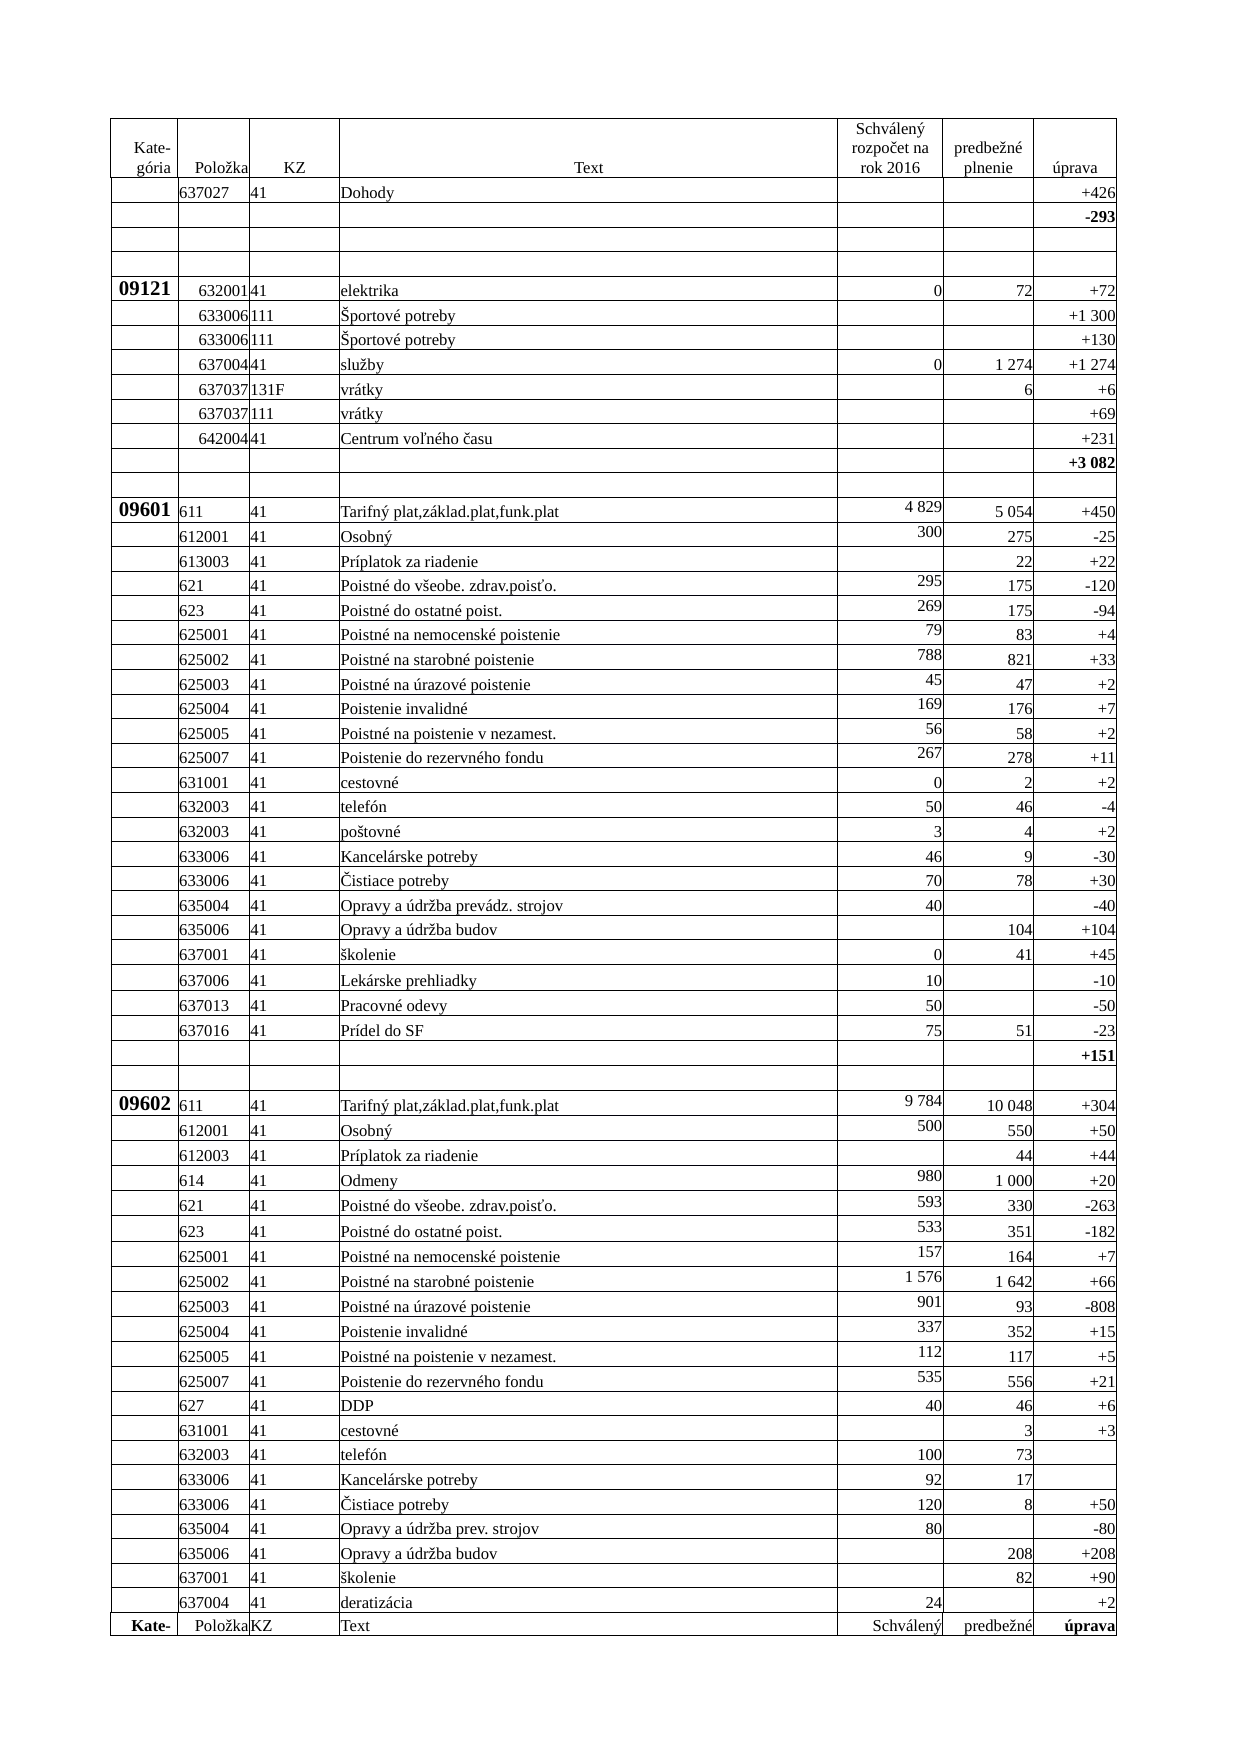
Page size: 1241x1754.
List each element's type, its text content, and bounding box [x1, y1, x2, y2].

table_cell [838, 1041, 943, 1065]
table_cell [179, 252, 249, 276]
table_cell 625001 [179, 1242, 249, 1266]
table_cell [112, 842, 178, 866]
table_cell [1034, 1441, 1116, 1464]
table_cell 635004 [179, 891, 249, 915]
table_cell [112, 1342, 178, 1366]
table_cell 41 [250, 744, 339, 767]
table_cell 637013 [179, 991, 249, 1014]
table_cell [112, 1588, 178, 1612]
table_cell 93 [944, 1292, 1033, 1316]
table_cell 111 [250, 301, 339, 325]
table_cell 612001 [179, 1116, 249, 1140]
table_cell [1034, 473, 1116, 497]
table_cell 0 [838, 277, 943, 300]
table_cell 111 [250, 326, 339, 349]
table_cell 41 [250, 547, 339, 571]
table_cell [112, 768, 178, 792]
table_cell [112, 891, 178, 915]
table_cell 614 [179, 1166, 249, 1190]
table_cell [112, 1539, 178, 1563]
table_cell deratizácia [340, 1588, 837, 1612]
table_cell 625002 [179, 1267, 249, 1291]
table_cell 09601 [112, 498, 178, 521]
table_cell -30 [1034, 842, 1116, 866]
table_cell 41 [250, 1564, 339, 1587]
table_cell Centrum voľného času [340, 424, 837, 448]
table_cell [179, 1066, 249, 1090]
table_cell 41 [250, 178, 339, 202]
table_cell [112, 572, 178, 595]
table_cell 300 [838, 523, 943, 546]
table_cell 41 [250, 572, 339, 595]
table_cell 41 [250, 768, 339, 792]
table_cell 72 [944, 277, 1033, 300]
table_cell [112, 424, 178, 448]
table_cell 104 [944, 916, 1033, 939]
table_cell -23 [1034, 1016, 1116, 1040]
table_cell 41 [250, 1441, 339, 1464]
table_cell Kate- [111, 1613, 177, 1635]
table_cell +304 [1034, 1091, 1116, 1115]
table_cell [112, 473, 178, 497]
table_cell 295 [838, 572, 943, 595]
table_cell [112, 449, 178, 472]
table_cell 41 [250, 891, 339, 915]
table_cell 41 [250, 695, 339, 718]
table_cell [250, 449, 339, 472]
table_cell 41 [250, 1490, 339, 1513]
table_cell +208 [1034, 1539, 1116, 1563]
table_cell 40 [838, 1392, 943, 1415]
table_cell 41 [250, 670, 339, 693]
table_cell [838, 228, 943, 251]
table_cell 41 [250, 1216, 339, 1241]
table_cell 637001 [179, 1564, 249, 1587]
table_cell +45 [1034, 940, 1116, 964]
table_cell 0 [838, 940, 943, 964]
table_cell +15 [1034, 1317, 1116, 1341]
table_cell [838, 252, 943, 276]
table_cell 41 [250, 965, 339, 989]
table_cell -50 [1034, 991, 1116, 1014]
table_cell 41 [250, 1416, 339, 1440]
table_cell [1034, 1066, 1116, 1090]
table_cell -10 [1034, 965, 1116, 989]
table_cell Poistné na starobné poistenie [340, 645, 837, 669]
table_cell +90 [1034, 1564, 1116, 1587]
table_cell [112, 203, 178, 226]
table_cell +3 082 [1034, 449, 1116, 472]
table_cell [179, 228, 249, 251]
table_cell 4 829 [838, 498, 943, 521]
table_cell 41 [250, 1091, 339, 1115]
table_cell [112, 1267, 178, 1291]
table_cell +104 [1034, 916, 1116, 939]
table_cell [838, 301, 943, 325]
table_cell 56 [838, 719, 943, 743]
table_cell 627 [179, 1392, 249, 1415]
table_cell 611 [179, 1091, 249, 1115]
table_cell 1 000 [944, 1166, 1033, 1190]
table_cell 75 [838, 1016, 943, 1040]
table_cell 3 [944, 1416, 1033, 1440]
table_cell [112, 645, 178, 669]
table_cell [944, 965, 1033, 989]
table_cell [250, 228, 339, 251]
table_cell 09602 [112, 1091, 178, 1115]
table_cell [944, 400, 1033, 423]
table_cell Kancelárske potreby [340, 842, 837, 866]
table_cell 269 [838, 596, 943, 620]
table_cell Kancelárske potreby [340, 1465, 837, 1489]
table_cell +151 [1034, 1041, 1116, 1065]
table_cell Športové potreby [340, 326, 837, 349]
table_cell 117 [944, 1342, 1033, 1366]
table_cell [112, 1416, 178, 1440]
table_cell [944, 252, 1033, 276]
table_cell 621 [179, 1191, 249, 1215]
table_cell +426 [1034, 178, 1116, 202]
table_cell Dohody [340, 178, 837, 202]
table_cell [340, 473, 837, 497]
table_cell 1 274 [944, 350, 1033, 374]
table_cell služby [340, 350, 837, 374]
table_cell [944, 449, 1033, 472]
table_cell 41 [250, 719, 339, 743]
table_cell Odmeny [340, 1166, 837, 1190]
table_cell [838, 203, 943, 226]
table_cell 50 [838, 991, 943, 1014]
table_cell 632003 [179, 793, 249, 816]
table_cell [1034, 228, 1116, 251]
table_cell [112, 1141, 178, 1165]
table_cell [112, 1166, 178, 1190]
table_cell 41 [250, 916, 339, 939]
table_cell 633006 [179, 301, 249, 325]
table_cell 41 [250, 1292, 339, 1316]
table_cell 642004 [179, 424, 249, 448]
table_cell [112, 1191, 178, 1215]
table_cell 352 [944, 1317, 1033, 1341]
table_cell +30 [1034, 867, 1116, 890]
table_cell 41 [250, 818, 339, 841]
table_cell [112, 1041, 178, 1065]
table_cell Poistné na nemocenské poistenie [340, 621, 837, 644]
table_cell -4 [1034, 793, 1116, 816]
table_cell Schválený rozpočet na rok 2016 [838, 119, 942, 177]
table_cell +5 [1034, 1342, 1116, 1366]
table_cell 9 [944, 842, 1033, 866]
table_cell 351 [944, 1216, 1033, 1241]
table_cell Opravy a údržba budov [340, 916, 837, 939]
table_cell 47 [944, 670, 1033, 693]
table_cell úprava [1034, 1613, 1116, 1635]
table_cell [112, 793, 178, 816]
table_cell +1 274 [1034, 350, 1116, 374]
table_cell 164 [944, 1242, 1033, 1266]
table_cell [112, 301, 178, 325]
table_cell 632003 [179, 818, 249, 841]
table_cell 632001 [179, 277, 249, 300]
table_cell [112, 940, 178, 964]
table_cell Čistiace potreby [340, 1490, 837, 1513]
table_cell predbežné plnenie [943, 119, 1033, 177]
table_cell 41 [250, 1141, 339, 1165]
table_cell [944, 424, 1033, 448]
table_cell KZ [250, 1613, 339, 1635]
table_cell 6 [944, 375, 1033, 398]
table_cell [112, 400, 178, 423]
table_cell 8 [944, 1490, 1033, 1513]
table_cell predbežné [943, 1613, 1033, 1635]
table_cell 637027 [179, 178, 249, 202]
table_cell 131F [250, 375, 339, 398]
table_cell 611 [179, 498, 249, 521]
table_cell [838, 473, 943, 497]
table_cell [112, 596, 178, 620]
table_cell [944, 891, 1033, 915]
table_cell [112, 1515, 178, 1538]
table_cell 24 [838, 1588, 943, 1612]
table_cell úprava [1034, 119, 1116, 177]
table_cell vrátky [340, 375, 837, 398]
table_cell +1 300 [1034, 301, 1116, 325]
table_cell [112, 965, 178, 989]
table_cell [179, 1041, 249, 1065]
table_cell 41 [250, 1166, 339, 1190]
table_cell 633006 [179, 326, 249, 349]
table_cell 41 [250, 498, 339, 521]
table_cell 2 [944, 768, 1033, 792]
table_cell +11 [1034, 744, 1116, 767]
table_cell [112, 670, 178, 693]
table_cell [112, 818, 178, 841]
table_cell +4 [1034, 621, 1116, 644]
table_cell +33 [1034, 645, 1116, 669]
table_cell -808 [1034, 1292, 1116, 1316]
table_cell [250, 473, 339, 497]
table_cell [112, 719, 178, 743]
table_cell 41 [250, 1016, 339, 1040]
table_cell 73 [944, 1441, 1033, 1464]
table_cell +2 [1034, 1588, 1116, 1612]
table_cell Čistiace potreby [340, 867, 837, 890]
table_cell [112, 1490, 178, 1513]
table_cell +50 [1034, 1116, 1116, 1140]
table_cell [112, 178, 178, 202]
table_cell 58 [944, 719, 1033, 743]
table_cell 633006 [179, 842, 249, 866]
table_cell 46 [944, 1392, 1033, 1415]
table_cell Prídel do SF [340, 1016, 837, 1040]
table_cell 41 [250, 1342, 339, 1366]
table_cell [112, 252, 178, 276]
table_cell 46 [944, 793, 1033, 816]
table_cell -293 [1034, 203, 1116, 226]
table_cell [112, 350, 178, 374]
table_cell 535 [838, 1367, 943, 1391]
table_cell 631001 [179, 768, 249, 792]
table_cell 278 [944, 744, 1033, 767]
table_cell Tarifný plat,základ.plat,funk.plat [340, 498, 837, 521]
table_cell 637037 [179, 400, 249, 423]
table_cell +2 [1034, 719, 1116, 743]
table_cell 3 [838, 818, 943, 841]
table_cell +2 [1034, 768, 1116, 792]
table_cell poštovné [340, 818, 837, 841]
table_cell [112, 228, 178, 251]
table_cell školenie [340, 1564, 837, 1587]
table_cell [944, 326, 1033, 349]
table_cell vrátky [340, 400, 837, 423]
table_cell 637004 [179, 1588, 249, 1612]
table_cell 17 [944, 1465, 1033, 1489]
table_cell Poistné do ostatné poist. [340, 1216, 837, 1241]
table_cell [179, 203, 249, 226]
table_cell Poistné na poistenie v nezamest. [340, 1342, 837, 1366]
table_cell [179, 449, 249, 472]
table_cell Položka [178, 1613, 249, 1635]
table_cell [944, 228, 1033, 251]
table_cell [112, 1367, 178, 1391]
table_cell 44 [944, 1141, 1033, 1165]
table_cell 41 [250, 991, 339, 1014]
table_cell Poistenie do rezervného fondu [340, 744, 837, 767]
table_cell +44 [1034, 1141, 1116, 1165]
table_cell [112, 744, 178, 767]
table_cell 120 [838, 1490, 943, 1513]
table_cell [1034, 252, 1116, 276]
table_cell [340, 1066, 837, 1090]
table_cell [838, 547, 943, 571]
table_cell [838, 1416, 943, 1440]
table_cell 175 [944, 596, 1033, 620]
table_cell Kate- gória [111, 119, 177, 177]
table_cell 625007 [179, 744, 249, 767]
table_cell 821 [944, 645, 1033, 669]
table_cell +6 [1034, 375, 1116, 398]
table_cell cestovné [340, 768, 837, 792]
table_cell 41 [250, 1191, 339, 1215]
table_cell 637016 [179, 1016, 249, 1040]
table_cell 550 [944, 1116, 1033, 1140]
table_cell [250, 252, 339, 276]
table_cell Poistné do všeobe. zdrav.poisťo. [340, 1191, 837, 1215]
table_cell [112, 1465, 178, 1489]
table_cell [340, 203, 837, 226]
table_cell [112, 523, 178, 546]
table_cell 41 [250, 645, 339, 669]
table_cell 41 [250, 424, 339, 448]
table_cell 112 [838, 1342, 943, 1366]
table_cell 267 [838, 744, 943, 767]
table_cell [944, 203, 1033, 226]
table_cell [112, 1242, 178, 1266]
table_cell 41 [250, 1242, 339, 1266]
table_cell +3 [1034, 1416, 1116, 1440]
table_cell Poistné do ostatné poist. [340, 596, 837, 620]
table_cell 41 [250, 1588, 339, 1612]
table_cell +22 [1034, 547, 1116, 571]
table_cell [838, 424, 943, 448]
table_cell 980 [838, 1166, 943, 1190]
table_cell Položka [178, 119, 249, 177]
table_cell 92 [838, 1465, 943, 1489]
table_cell 556 [944, 1367, 1033, 1391]
table_cell 625005 [179, 1342, 249, 1366]
table_cell -120 [1034, 572, 1116, 595]
table_cell 5 054 [944, 498, 1033, 521]
table_cell [838, 449, 943, 472]
table_cell 4 [944, 818, 1033, 841]
table_cell cestovné [340, 1416, 837, 1440]
table_cell 623 [179, 596, 249, 620]
table_cell Príplatok za riadenie [340, 547, 837, 571]
table_cell 633006 [179, 867, 249, 890]
table_cell 41 [250, 1367, 339, 1391]
table_cell 46 [838, 842, 943, 866]
table_cell [112, 375, 178, 398]
table_cell 637004 [179, 350, 249, 374]
table_cell 901 [838, 1292, 943, 1316]
table_cell -263 [1034, 1191, 1116, 1215]
table_cell 82 [944, 1564, 1033, 1587]
table_cell 175 [944, 572, 1033, 595]
table_cell 632003 [179, 1441, 249, 1464]
table_cell +21 [1034, 1367, 1116, 1391]
table_cell 637001 [179, 940, 249, 964]
table_cell Poistné na poistenie v nezamest. [340, 719, 837, 743]
table_cell +7 [1034, 695, 1116, 718]
table_cell [838, 916, 943, 939]
table_cell Poistné na úrazové poistenie [340, 1292, 837, 1316]
table_cell 625003 [179, 1292, 249, 1316]
table_cell -40 [1034, 891, 1116, 915]
table_cell [944, 991, 1033, 1014]
table_cell 788 [838, 645, 943, 669]
table_cell 70 [838, 867, 943, 890]
table_cell +6 [1034, 1392, 1116, 1415]
table_cell Poistné do všeobe. zdrav.poisťo. [340, 572, 837, 595]
table_cell 41 [250, 277, 339, 300]
table_cell Poistné na starobné poistenie [340, 1267, 837, 1291]
table_cell [112, 916, 178, 939]
table_cell 633006 [179, 1490, 249, 1513]
table_cell Opravy a údržba prev. strojov [340, 1515, 837, 1538]
table_cell [112, 695, 178, 718]
table_cell Text [340, 1613, 837, 1635]
table_cell [112, 1441, 178, 1464]
table_cell 635004 [179, 1515, 249, 1538]
table_cell 41 [250, 1392, 339, 1415]
table_cell 625003 [179, 670, 249, 693]
table_cell Príplatok za riadenie [340, 1141, 837, 1165]
table_cell 330 [944, 1191, 1033, 1215]
table_cell [944, 1041, 1033, 1065]
table_cell +231 [1034, 424, 1116, 448]
table_cell [340, 228, 837, 251]
table_cell [112, 867, 178, 890]
table_cell [838, 1066, 943, 1090]
table_cell [112, 1564, 178, 1587]
table_cell [944, 1066, 1033, 1090]
table_cell 41 [250, 940, 339, 964]
table_cell +2 [1034, 670, 1116, 693]
table_cell [112, 1216, 178, 1241]
table_cell 0 [838, 768, 943, 792]
table_cell 10 048 [944, 1091, 1033, 1115]
table_cell Tarifný plat,základ.plat,funk.plat [340, 1091, 837, 1115]
table_cell 500 [838, 1116, 943, 1140]
table_cell [340, 449, 837, 472]
table_cell školenie [340, 940, 837, 964]
table_cell [112, 326, 178, 349]
table_cell +72 [1034, 277, 1116, 300]
table_cell [838, 400, 943, 423]
table_cell [340, 1041, 837, 1065]
table_cell Poistenie invalidné [340, 1317, 837, 1341]
table_cell 40 [838, 891, 943, 915]
table_cell [838, 375, 943, 398]
table_cell 9 784 [838, 1091, 943, 1115]
table_cell [838, 178, 943, 202]
table_cell 111 [250, 400, 339, 423]
table_cell -94 [1034, 596, 1116, 620]
table_cell 10 [838, 965, 943, 989]
table_cell -80 [1034, 1515, 1116, 1538]
table_cell Poistné na nemocenské poistenie [340, 1242, 837, 1266]
table_cell 09121 [112, 277, 178, 300]
table_cell +69 [1034, 400, 1116, 423]
table_cell [112, 1292, 178, 1316]
table_cell 41 [944, 940, 1033, 964]
table_cell 41 [250, 1267, 339, 1291]
table_cell Osobný [340, 523, 837, 546]
table_cell [944, 301, 1033, 325]
table_cell [179, 473, 249, 497]
table_cell 41 [250, 621, 339, 644]
table_cell 50 [838, 793, 943, 816]
table_cell 208 [944, 1539, 1033, 1563]
table_cell telefón [340, 1441, 837, 1464]
table_cell 635006 [179, 916, 249, 939]
table_cell Text [340, 119, 837, 177]
table_cell [250, 1066, 339, 1090]
table_cell 625004 [179, 695, 249, 718]
table_cell 631001 [179, 1416, 249, 1440]
table_cell 613003 [179, 547, 249, 571]
table_cell Osobný [340, 1116, 837, 1140]
table_cell +130 [1034, 326, 1116, 349]
table_cell Poistenie do rezervného fondu [340, 1367, 837, 1391]
table_cell 625002 [179, 645, 249, 669]
table_cell 625005 [179, 719, 249, 743]
table_cell 78 [944, 867, 1033, 890]
table_cell 41 [250, 1116, 339, 1140]
table_cell +20 [1034, 1166, 1116, 1190]
table_cell 22 [944, 547, 1033, 571]
table_cell [340, 252, 837, 276]
table_cell 79 [838, 621, 943, 644]
table_cell Schválený [838, 1613, 942, 1635]
table_cell 625001 [179, 621, 249, 644]
table_cell 100 [838, 1441, 943, 1464]
table_cell 41 [250, 793, 339, 816]
table_cell Lekárske prehliadky [340, 965, 837, 989]
table_cell [944, 178, 1033, 202]
table_cell 612003 [179, 1141, 249, 1165]
table_cell KZ [250, 119, 339, 177]
table_cell 83 [944, 621, 1033, 644]
table_cell 1 576 [838, 1267, 943, 1291]
table_cell [112, 1116, 178, 1140]
table_cell elektrika [340, 277, 837, 300]
table_cell [838, 1141, 943, 1165]
table_cell [944, 1515, 1033, 1538]
table_cell [250, 203, 339, 226]
table_cell 533 [838, 1216, 943, 1241]
table_cell telefón [340, 793, 837, 816]
table_cell 41 [250, 350, 339, 374]
table_cell +450 [1034, 498, 1116, 521]
table_cell 41 [250, 523, 339, 546]
table_cell [838, 326, 943, 349]
table_cell 623 [179, 1216, 249, 1241]
table_cell -25 [1034, 523, 1116, 546]
table_cell DDP [340, 1392, 837, 1415]
table_cell 637006 [179, 965, 249, 989]
table_cell [112, 621, 178, 644]
table_cell 41 [250, 867, 339, 890]
table_cell 621 [179, 572, 249, 595]
table_cell [944, 473, 1033, 497]
table_cell [112, 991, 178, 1014]
table_cell Opravy a údržba budov [340, 1539, 837, 1563]
table_cell +50 [1034, 1490, 1116, 1513]
table_cell +7 [1034, 1242, 1116, 1266]
table_cell 80 [838, 1515, 943, 1538]
table_cell 0 [838, 350, 943, 374]
table_cell 41 [250, 1539, 339, 1563]
table_cell [112, 1317, 178, 1341]
table_cell [838, 1539, 943, 1563]
table_cell 625004 [179, 1317, 249, 1341]
table_cell Poistenie invalidné [340, 695, 837, 718]
table_cell 169 [838, 695, 943, 718]
table_cell +66 [1034, 1267, 1116, 1291]
table_cell 1 642 [944, 1267, 1033, 1291]
table_cell +2 [1034, 818, 1116, 841]
table_cell 41 [250, 1515, 339, 1538]
table_cell 612001 [179, 523, 249, 546]
table_cell 41 [250, 596, 339, 620]
table_cell Poistné na úrazové poistenie [340, 670, 837, 693]
table_cell [944, 1588, 1033, 1612]
table_cell 633006 [179, 1465, 249, 1489]
table_cell 41 [250, 842, 339, 866]
table_cell 635006 [179, 1539, 249, 1563]
table_cell 637037 [179, 375, 249, 398]
table_cell 45 [838, 670, 943, 693]
table_cell 275 [944, 523, 1033, 546]
table_cell 593 [838, 1191, 943, 1215]
table_cell 41 [250, 1465, 339, 1489]
table_cell [112, 547, 178, 571]
table_cell [250, 1041, 339, 1065]
table_cell 176 [944, 695, 1033, 718]
table_cell 51 [944, 1016, 1033, 1040]
table_cell [112, 1066, 178, 1090]
table_cell 337 [838, 1317, 943, 1341]
table_cell -182 [1034, 1216, 1116, 1241]
table_cell Opravy a údržba prevádz. strojov [340, 891, 837, 915]
table_cell [1034, 1465, 1116, 1489]
table_cell [112, 1392, 178, 1415]
table_cell Športové potreby [340, 301, 837, 325]
table_cell 157 [838, 1242, 943, 1266]
table_cell [838, 1564, 943, 1587]
table_cell Pracovné odevy [340, 991, 837, 1014]
table_cell 41 [250, 1317, 339, 1341]
table_cell 625007 [179, 1367, 249, 1391]
table_cell [112, 1016, 178, 1040]
